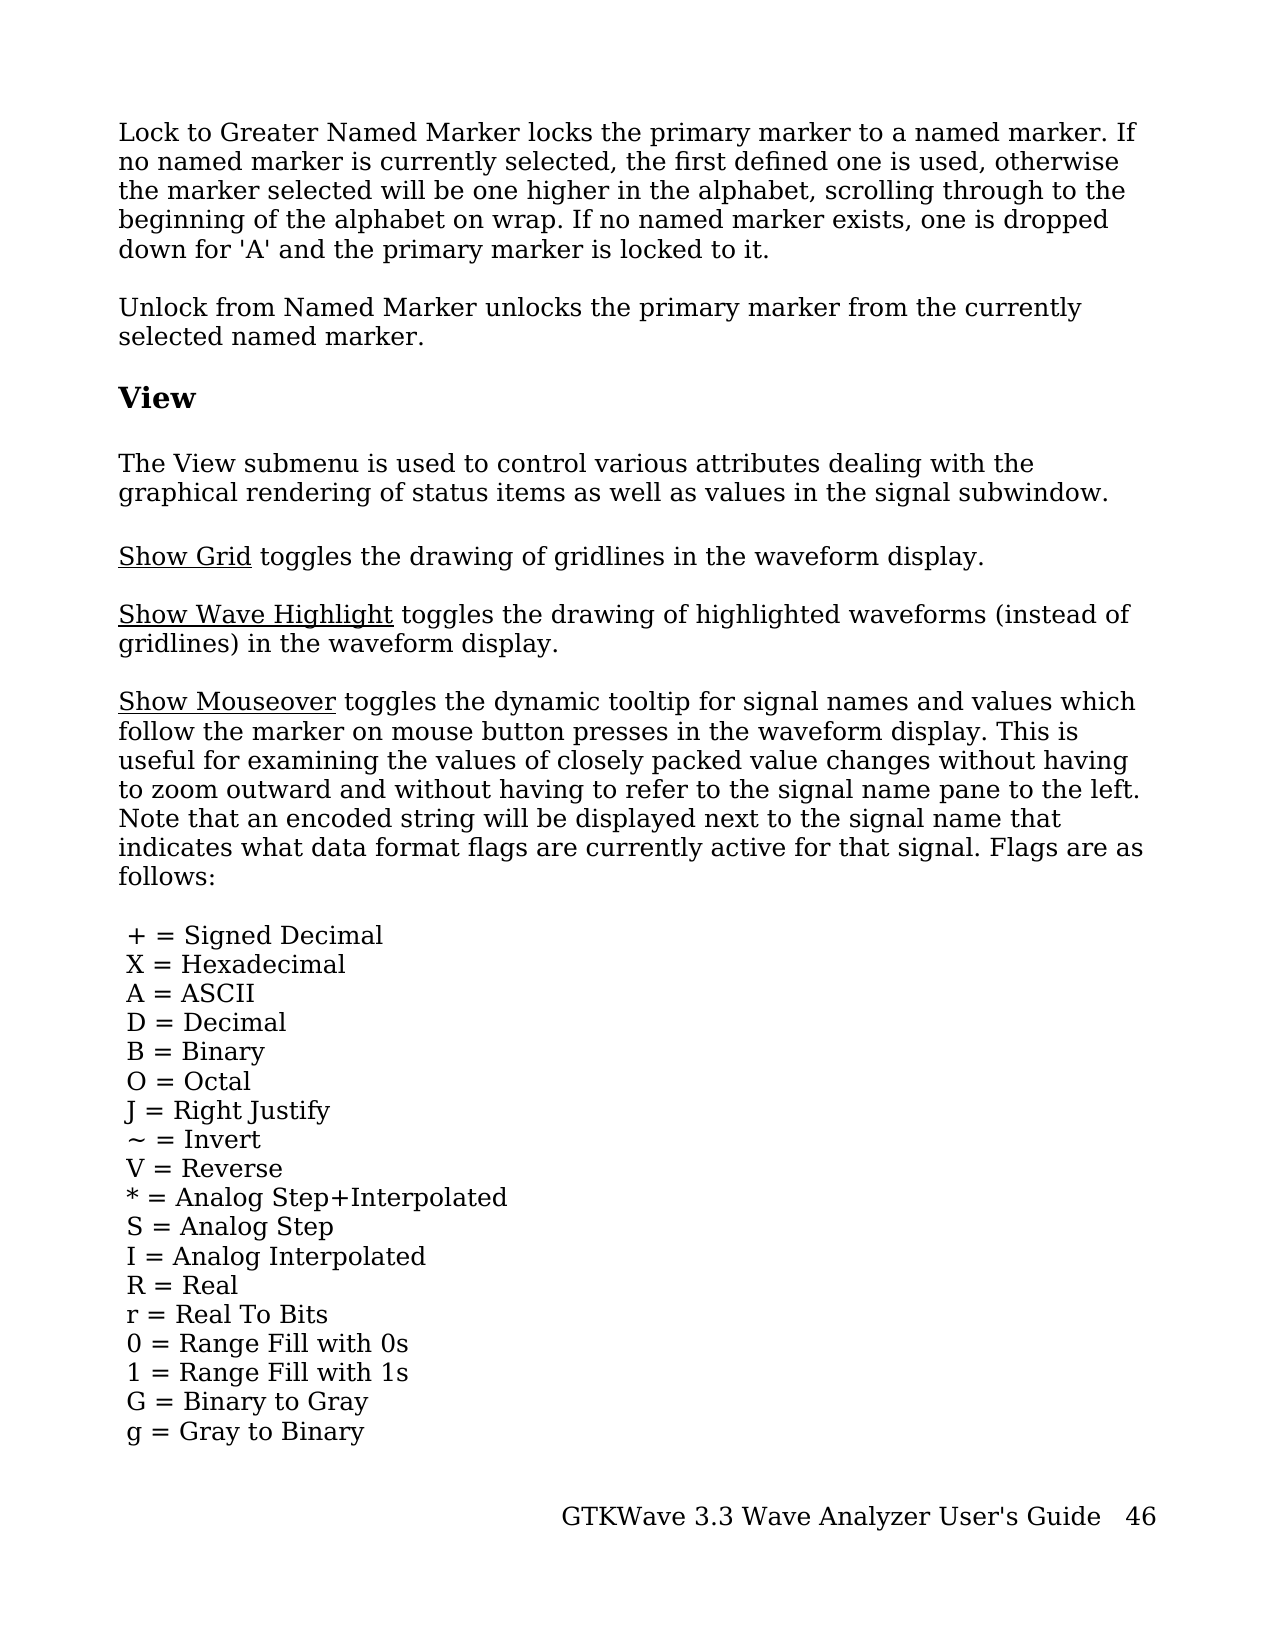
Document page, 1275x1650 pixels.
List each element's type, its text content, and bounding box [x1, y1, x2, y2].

text follow the marker on mouse button presses in the waveform display. This is useful for examining the values of closely packed value changes without having to zoom outward and without having to refer to the signal name pane to the left. Note that an encoded string will be displayed next to the signal name that indicates what data format flags are currently active for that signal. Flags are as follows: [118, 717, 1157, 892]
text I = Analog Interpolated [118, 1242, 1157, 1271]
text ~ = Invert [118, 1125, 1157, 1154]
text 0 = Range Fill with 0s [118, 1329, 1157, 1358]
text + = Signed Decimal [118, 921, 1157, 950]
text O = Octal [118, 1067, 1157, 1096]
text View [118, 381, 1157, 415]
text Show Wave Highlight toggles the drawing of highlighted waveforms (instead of gridlines) in the waveform display. [118, 600, 1157, 658]
text D = Decimal [118, 1008, 1157, 1038]
text A = ASCII [118, 979, 1157, 1008]
text X = Hexadecimal [118, 950, 1157, 979]
text J = Right Justify [118, 1096, 1157, 1125]
text S = Analog Step [118, 1213, 1157, 1242]
text The View submenu is used to control various attributes dealing with the graphical rendering of status items as well as values in the signal subwindow. [118, 449, 1157, 507]
text Show Grid toggles the drawing of gridlines in the waveform display. [118, 542, 1157, 571]
text r = Real To Bits [118, 1300, 1157, 1329]
text R = Real [118, 1271, 1157, 1300]
text Lock to Greater Named Marker locks the primary marker to a named marker. If no named marker is currently selected, the first defined one is used, otherwise the marker selected will be one higher in the alphabet, scrolling through to the beginning of the alphabet on wrap. If no named marker exists, one is dropped down for 'A' and the primary marker is locked to it. [118, 118, 1157, 264]
text 1 = Range Fill with 1s [118, 1358, 1157, 1388]
text V = Reverse [118, 1154, 1157, 1183]
text B = Binary [118, 1038, 1157, 1067]
text g = Gray to Binary [118, 1417, 1157, 1446]
text * = Analog Step+Interpolated [118, 1183, 1157, 1213]
text Show Mouseover toggles the dynamic tooltip for signal names and values which [118, 688, 1157, 717]
text G = Binary to Gray [118, 1388, 1157, 1417]
text Unlock from Named Marker unlocks the primary marker from the currently selected named marker. [118, 293, 1157, 351]
